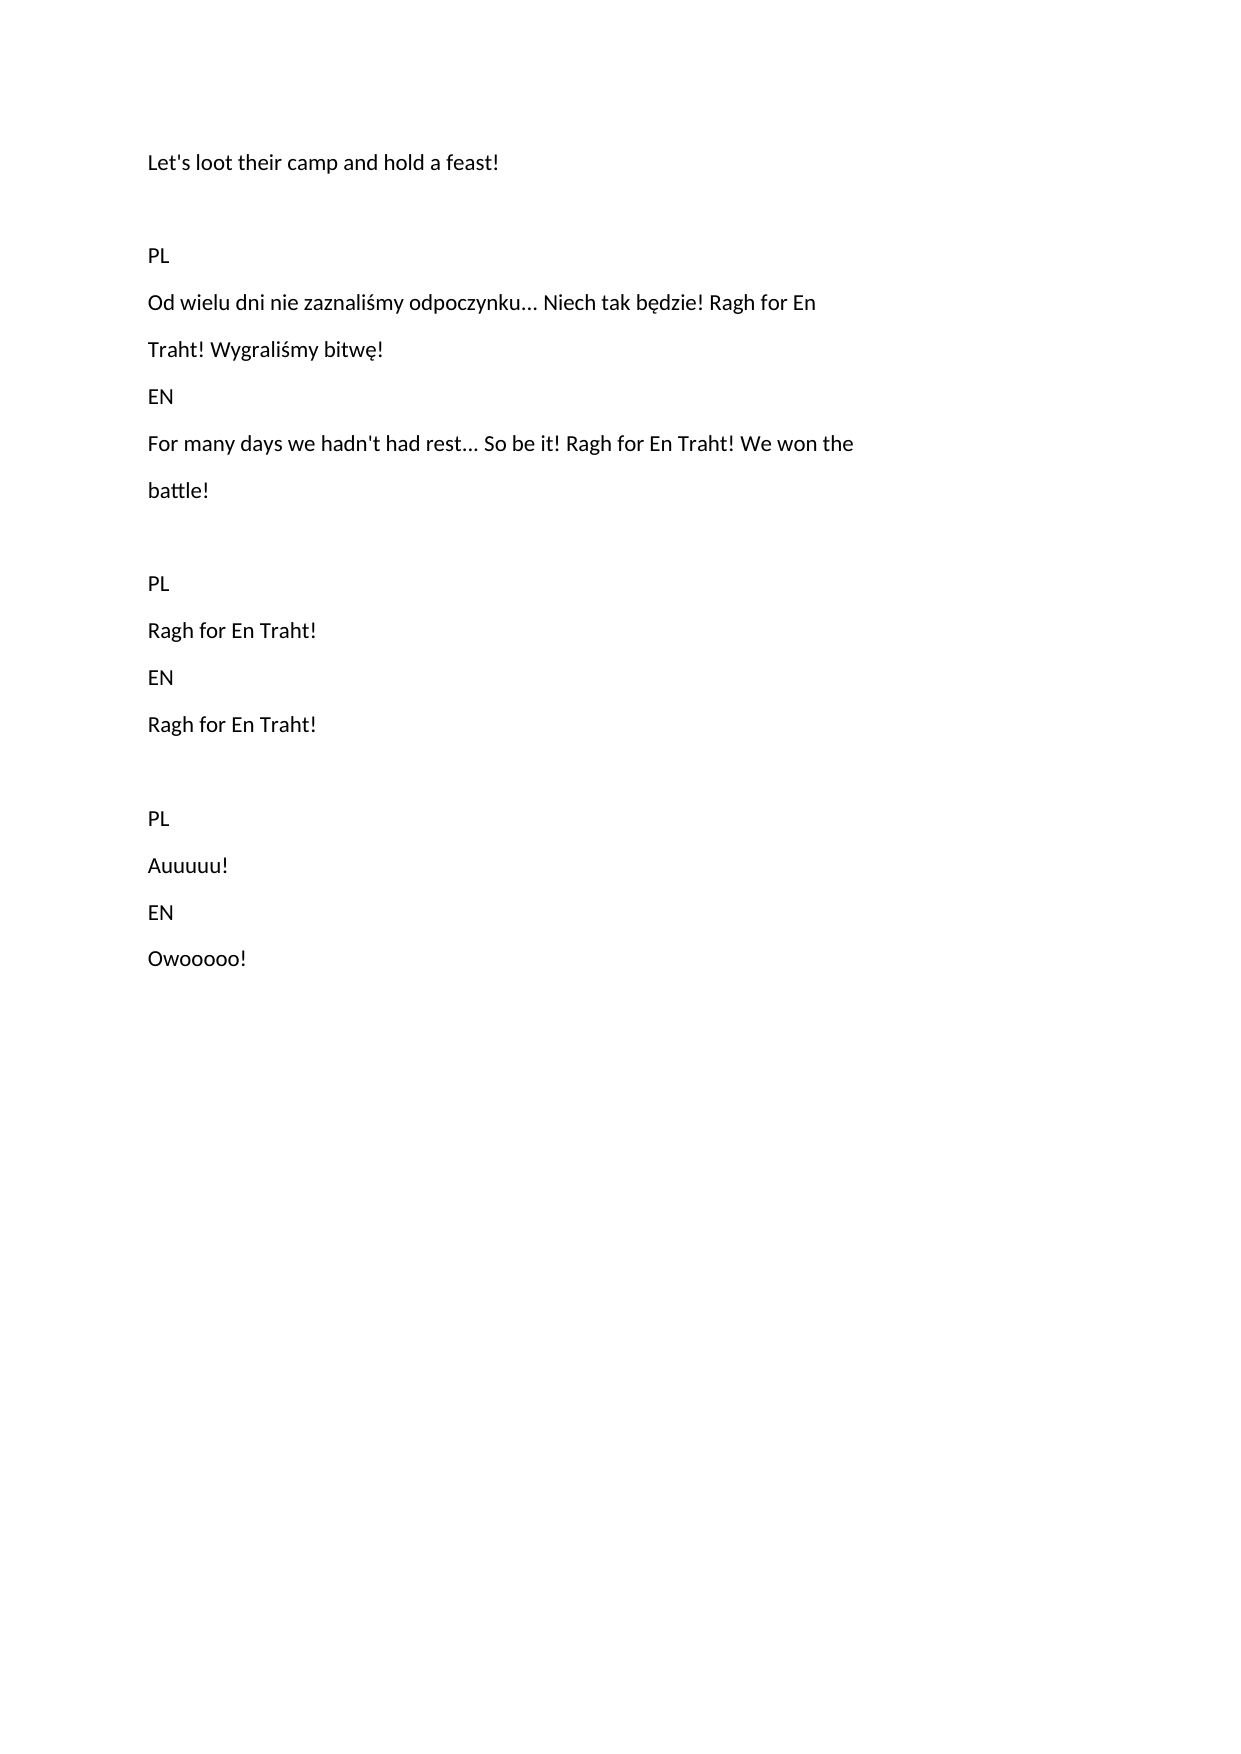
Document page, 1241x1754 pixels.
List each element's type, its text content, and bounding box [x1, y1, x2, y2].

text Od wielu dni nie zaznaliśmy odpoczynku... Niech tak będzie! Ragh for En [148, 288, 1093, 316]
text EN [148, 898, 1093, 926]
text PL [148, 241, 1093, 269]
text EN [148, 382, 1093, 410]
text battle! [148, 476, 1093, 504]
text EN [148, 663, 1093, 691]
text PL [148, 569, 1093, 597]
text For many days we hadn't had rest... So be it! Ragh for En Traht! We won the [148, 429, 1093, 457]
text Owooooo! [148, 944, 1093, 972]
text Auuuuu! [148, 851, 1093, 879]
text Ragh for En Traht! [148, 710, 1093, 738]
text PL [148, 804, 1093, 832]
text Let's loot their camp and hold a feast! [148, 148, 1093, 176]
text Traht! Wygraliśmy bitwę! [148, 335, 1093, 363]
text Ragh for En Traht! [148, 616, 1093, 644]
